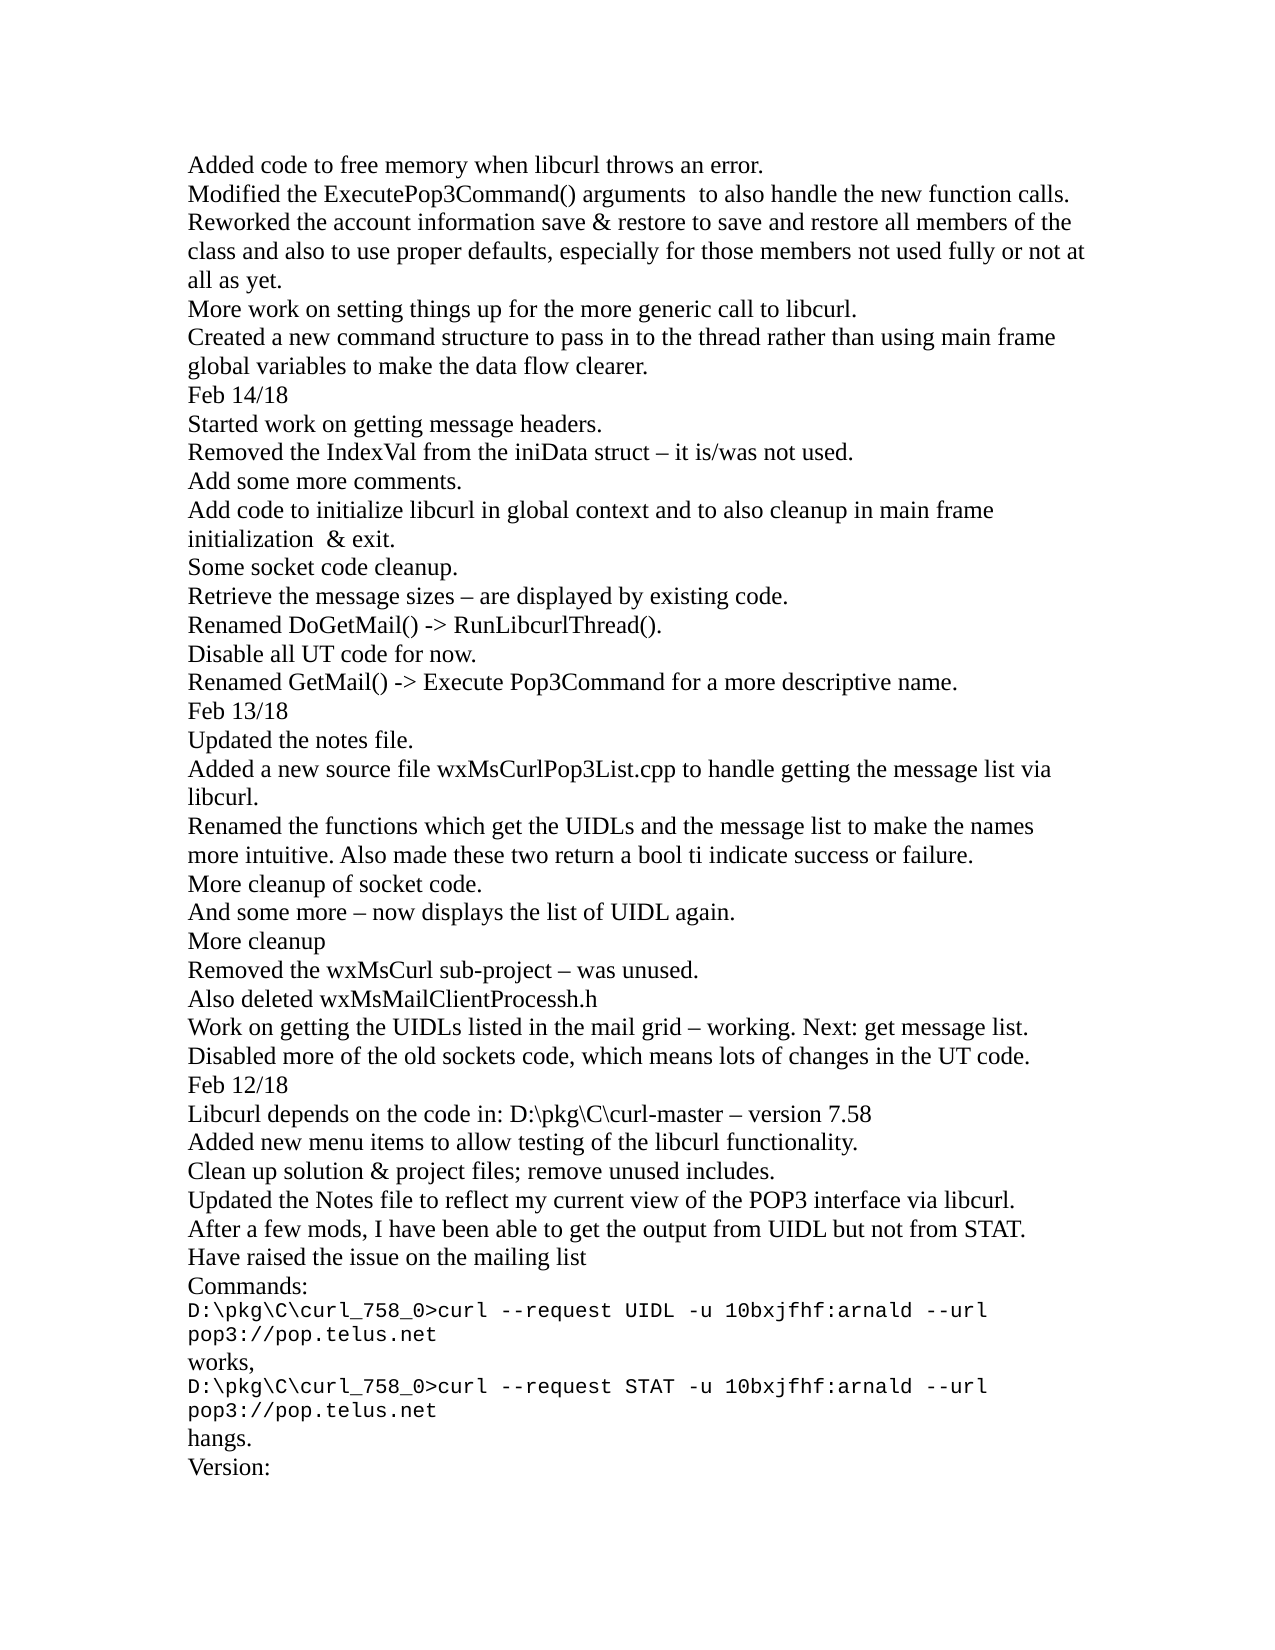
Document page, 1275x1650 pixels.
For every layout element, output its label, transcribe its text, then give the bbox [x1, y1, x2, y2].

text Disable all UT code for now. [187, 639, 1087, 667]
text And some more – now displays the list of UIDL again. [187, 897, 1087, 926]
text Disabled more of the old sockets code, which means lots of changes in the UT code. [187, 1041, 1087, 1070]
text Renamed the functions which get the UIDLs and the message list to make the names more intuitive. Also made these two return a bool ti indicate success or failure. [187, 811, 1087, 869]
text Clean up solution & project files; remove unused includes. [187, 1156, 1087, 1185]
text Renamed GetMail() -> Execute Pop3Command for a more descriptive name. [187, 667, 1087, 696]
text Feb 14/18 [187, 380, 1087, 409]
text Reworked the account information save & restore to save and restore all members of the class and also to use proper defaults, especially for those members not used fully or not at all as yet. [187, 207, 1087, 294]
text Feb 13/18 [187, 696, 1087, 725]
text Removed the wxMsCurl sub-project – was unused. [187, 955, 1087, 984]
text D:\pkg\C\curl_758_0>curl --request UIDL -u 10bxjfhf:arnald --url pop3://pop.telus.net [187, 1300, 1087, 1347]
text Started work on getting message headers. [187, 409, 1087, 437]
text Updated the Notes file to reflect my current view of the POP3 interface via libcurl. [187, 1185, 1087, 1214]
text More cleanup [187, 926, 1087, 955]
text Feb 12/18 [187, 1070, 1087, 1099]
text works, [187, 1347, 1087, 1376]
text Libcurl depends on the code in: D:\pkg\C\curl-master – version 7.58 [187, 1099, 1087, 1127]
text Removed the IndexVal from the iniData struct – it is/was not used. [187, 437, 1087, 466]
text Created a new command structure to pass in to the thread rather than using main frame global variables to make the data flow clearer. [187, 322, 1087, 380]
text Version: [187, 1452, 1087, 1481]
text hangs. [187, 1423, 1087, 1452]
text D:\pkg\C\curl_758_0>curl --request STAT -u 10bxjfhf:arnald --url pop3://pop.telus.net [187, 1376, 1087, 1423]
text Added new menu items to allow testing of the libcurl functionality. [187, 1127, 1087, 1156]
text More cleanup of socket code. [187, 869, 1087, 897]
text Retrieve the message sizes – are displayed by existing code. [187, 581, 1087, 610]
text Added code to free memory when libcurl throws an error. [187, 150, 1087, 179]
text Add code to initialize libcurl in global context and to also cleanup in main frame initialization & exit. [187, 495, 1087, 552]
text Add some more comments. [187, 466, 1087, 495]
text Have raised the issue on the mailing list [187, 1242, 1087, 1271]
text More work on setting things up for the more generic call to libcurl. [187, 294, 1087, 322]
text Modified the ExecutePop3Command() arguments to also handle the new function calls. [187, 179, 1087, 207]
text Updated the notes file. [187, 725, 1087, 754]
text Renamed DoGetMail() -> RunLibcurlThread(). [187, 610, 1087, 639]
text Commands: [187, 1271, 1087, 1300]
text After a few mods, I have been able to get the output from UIDL but not from STAT. [187, 1214, 1087, 1242]
text Added a new source file wxMsCurlPop3List.cpp to handle getting the message list via libcurl. [187, 754, 1087, 811]
text Also deleted wxMsMailClientProcessh.h [187, 984, 1087, 1012]
text Work on getting the UIDLs listed in the mail grid – working. Next: get message list. [187, 1012, 1087, 1041]
text Some socket code cleanup. [187, 552, 1087, 581]
